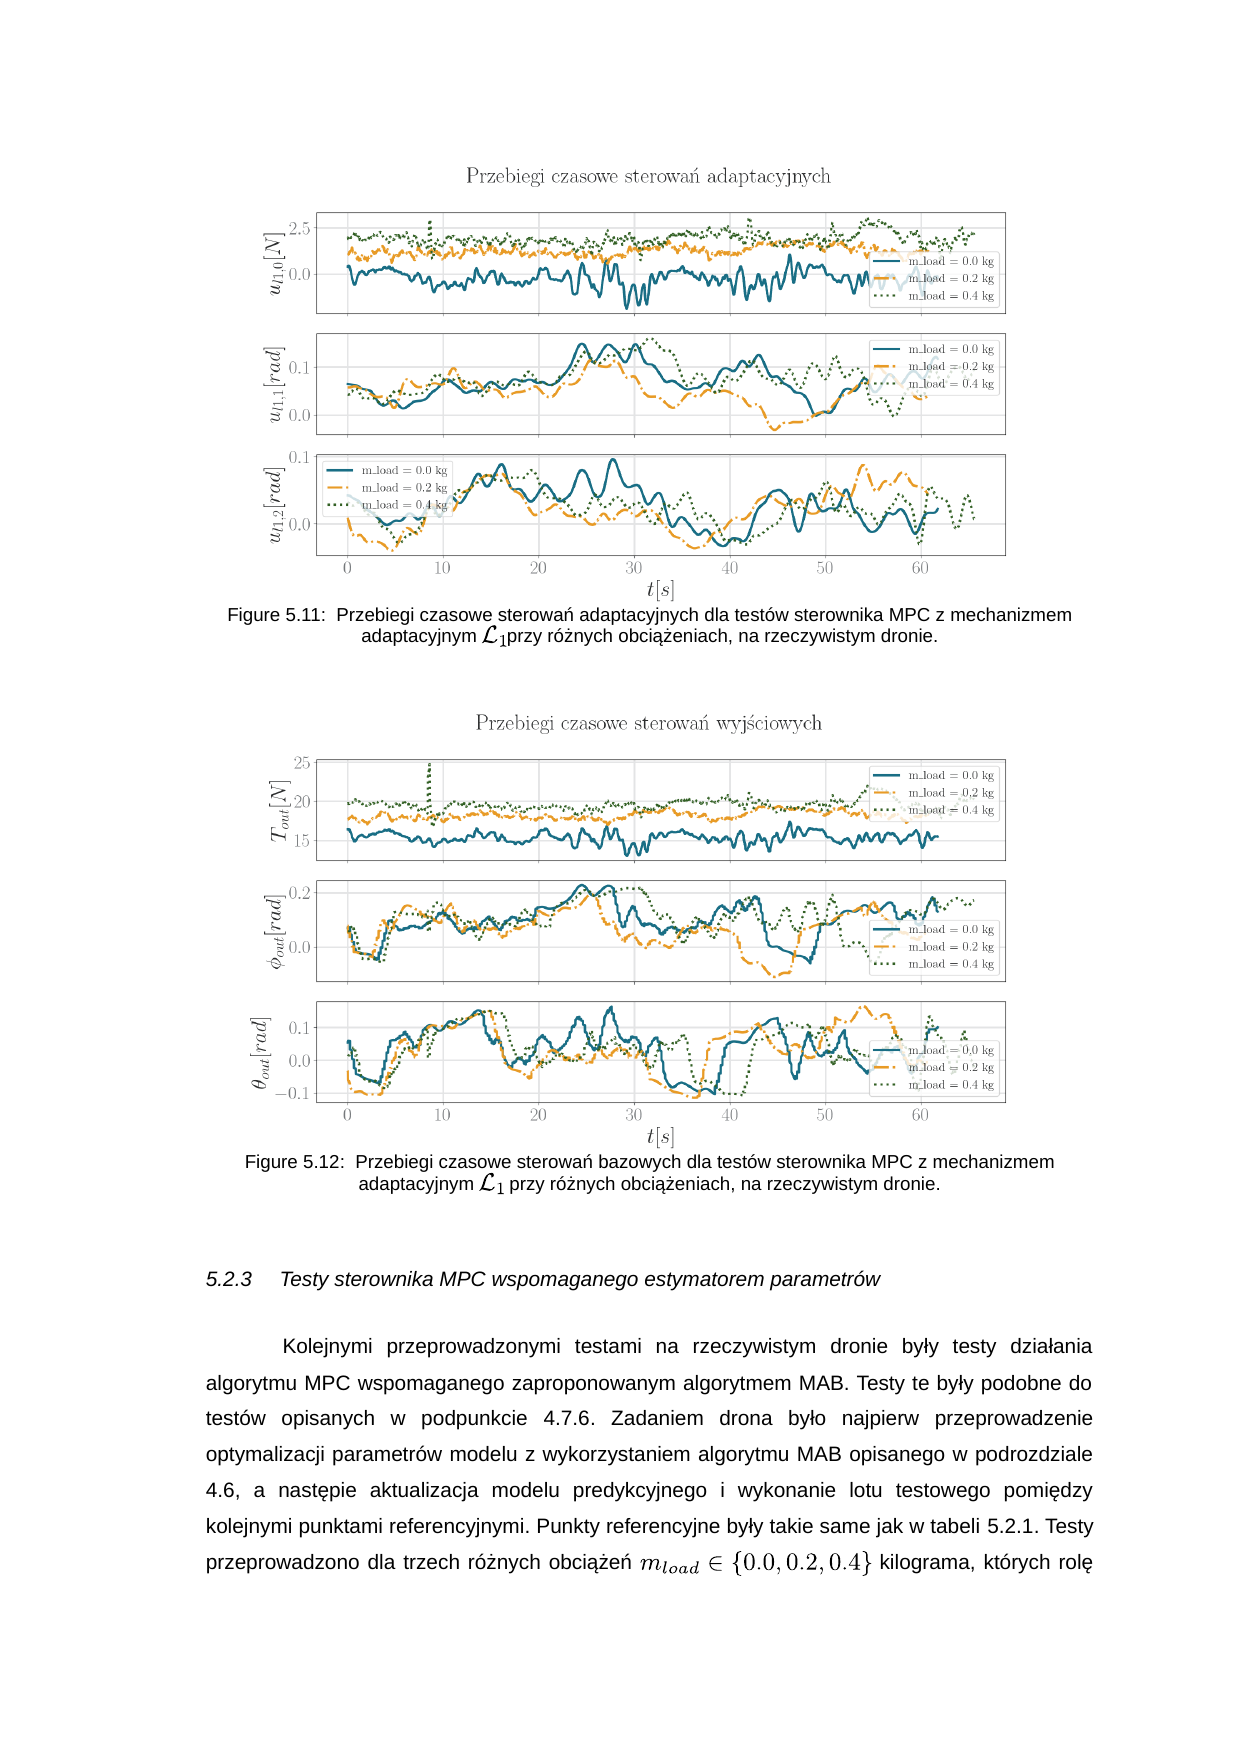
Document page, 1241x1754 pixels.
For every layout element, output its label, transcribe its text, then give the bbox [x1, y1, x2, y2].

picture [205, 159, 1094, 604]
picture [205, 707, 1094, 1151]
text Kolejnymi przeprowadzonymi testami na rzeczywistym dronie były testy działania algorytmu MPC wspomaganego zaproponowanym algorytmem MAB. Testy te były podobne do testów opisanych w podpunkcie 4.7.6. Zadaniem drona było najpierw przeprowadzenie optymalizacji parametrów modelu z wykorzystaniem algorytmu MAB opisanego w podrozdziale 4.6, a następie aktualizacja modelu predykcyjnego i wykonanie lotu testowego pomiędzy kolejnymi punktami referencyjnymi. Punkty referencyjne były takie same jak w tabeli 5.2.1. Testy przeprowadzono dla trzech różnych obciążeń kilograma, których rolę [206, 1334, 1093, 1576]
text Figure 5.11: Przebiegi czasowe sterowań adaptacyjnych dla testów sterownika MPC z mechanizmem adaptacyjnym przy różnych obciążeniach, na rzeczywistym dronie. [206, 604, 1093, 647]
text Figure 5.12: Przebiegi czasowe sterowań bazowych dla testów sterownika MPC z mechanizmem adaptacyjnym przy różnych obciążeniach, na rzeczywistym dronie. [206, 1151, 1093, 1194]
subtitle Testy sterownika MPC wspomaganego estymatorem parametrów [206, 1267, 1093, 1291]
